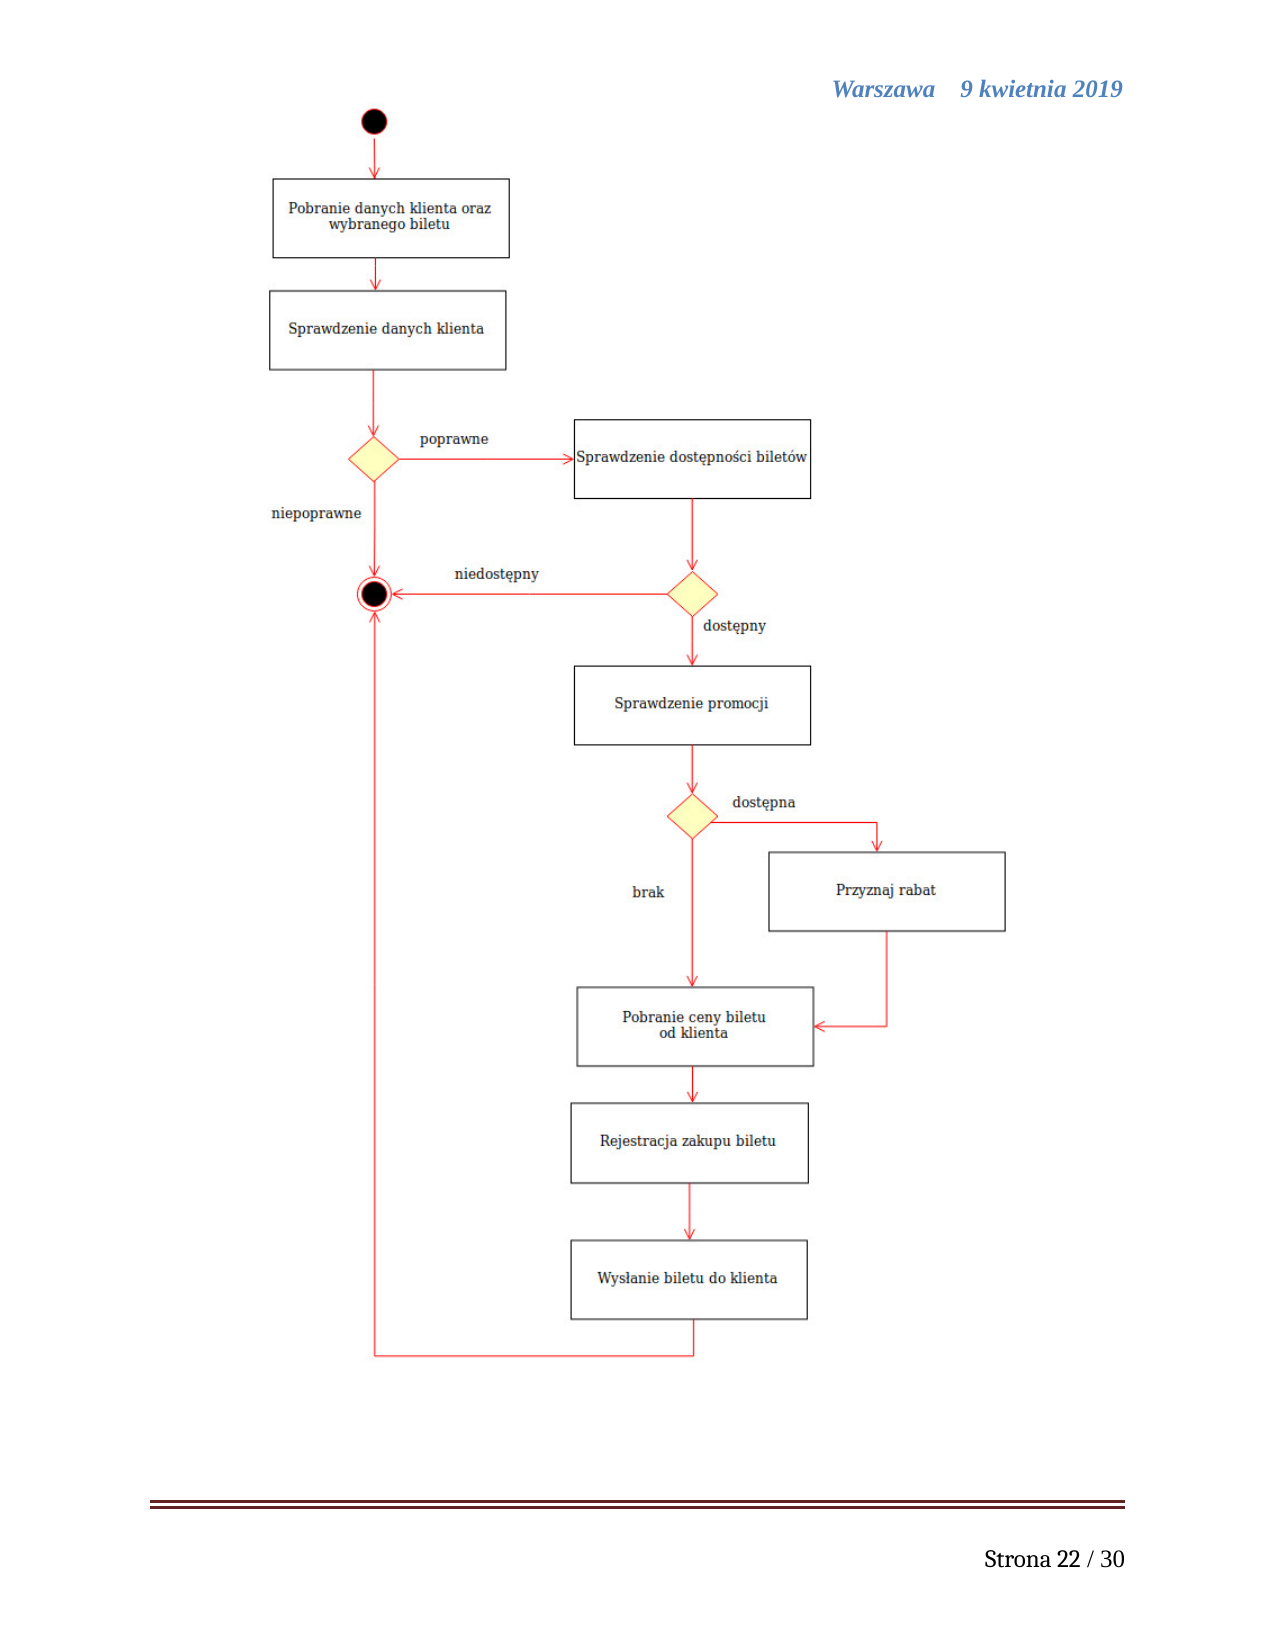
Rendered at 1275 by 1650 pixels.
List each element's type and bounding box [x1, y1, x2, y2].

picture [267, 102, 1008, 1371]
